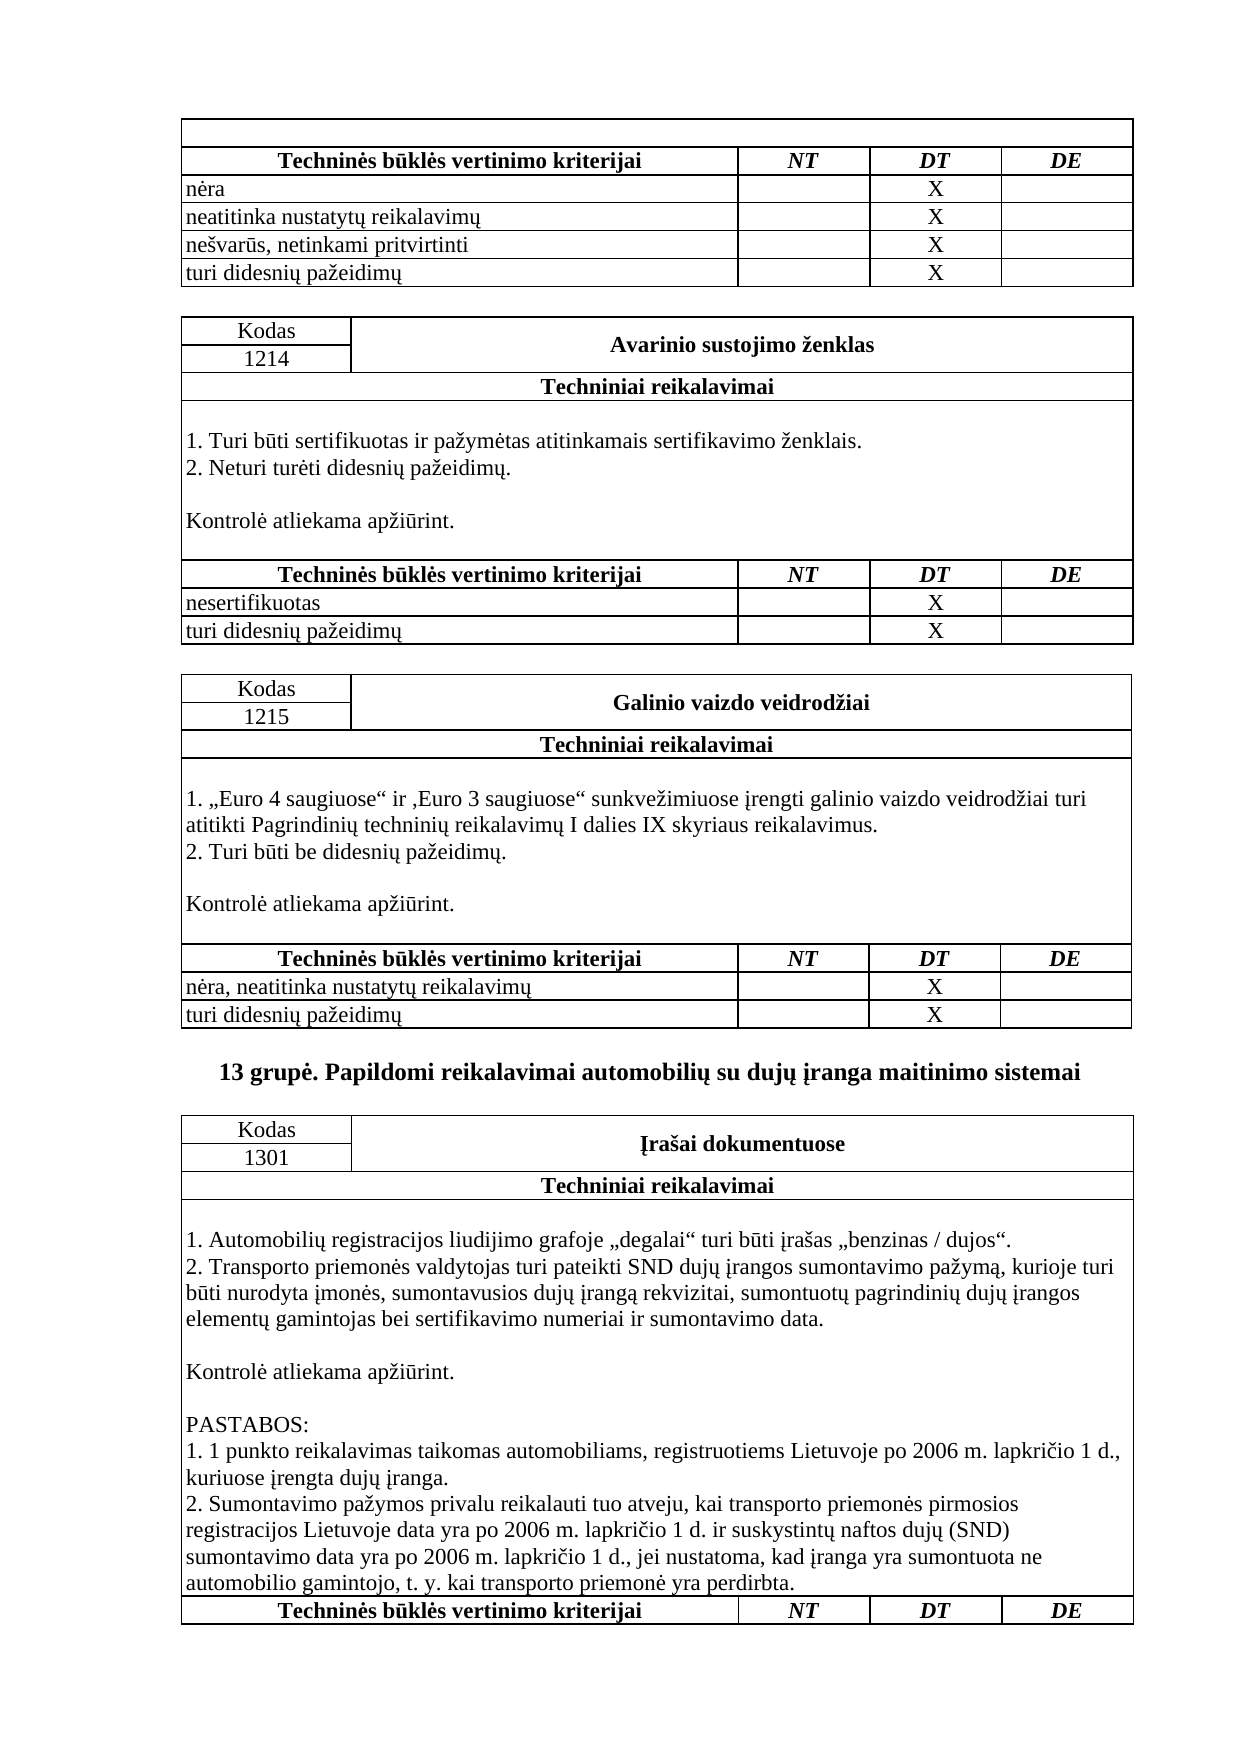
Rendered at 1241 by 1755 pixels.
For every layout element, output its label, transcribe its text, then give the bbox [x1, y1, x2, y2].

table_header Galinio vaizdo veidrodžiai [352, 675, 1131, 729]
table_cell [1002, 203, 1132, 230]
table_cell 1215 [182, 703, 350, 729]
table_cell 1. Turi būti sertifikuotas ir pažymėtas atitinkamais sertifikavimo ženklais. 2. Neturi turėti didesnių pažeidimų. Kontrolė atliekama apžiūrint. [182, 401, 1132, 559]
table_cell Techninės būklės vertinimo kriterijai [182, 1597, 738, 1623]
table_cell [1002, 231, 1132, 258]
table_cell DT [871, 148, 1001, 174]
table_cell neatitinka nustatytų reikalavimų [182, 203, 737, 230]
table_cell [1002, 589, 1132, 615]
table_cell 1. „Euro 4 saugiuose“ ir ,Euro 3 saugiuose“ sunkvežimiuose įrengti galinio vaizdo veidrodžiai turi atitikti Pagrindinių techninių reikalavimų I dalies IX skyriaus reikalavimus. 2. Turi būti be didesnių pažeidimų. Kontrolė atliekama apžiūrint. [182, 759, 1131, 943]
table_cell turi didesnių pažeidimų [182, 259, 737, 286]
table_cell DE [1002, 561, 1132, 587]
table_cell [1002, 176, 1132, 202]
table_cell Techninės būklės vertinimo kriterijai [182, 945, 737, 971]
table_cell X [871, 589, 1001, 615]
table_header Kodas [182, 318, 350, 344]
table_cell [1002, 617, 1132, 643]
table_cell nesertifikuotas [182, 589, 737, 615]
table_cell 1. Automobilių registracijos liudijimo grafoje „degalai“ turi būti įrašas „benzinas / dujos“. 2. Transporto priemonės valdytojas turi pateikti SND dujų įrangos sumontavimo pažymą, kurioje turi būti nurodyta įmonės, sumontavusios dujų įrangą rekvizitai, sumontuotų pagrindinių dujų įrangos elementų gamintojas bei sertifikavimo numeriai ir sumontavimo data. Kontrolė atliekama apžiūrint. PASTABOS: 1. 1 punkto reikalavimas taikomas automobiliams, registruotiems Lietuvoje po 2006 m. lapkričio 1 d., kuriuose įrengta dujų įranga. 2. Sumontavimo pažymos privalu reikalauti tuo atveju, kai transporto priemonės pirmosios registracijos Lietuvoje data yra po 2006 m. lapkričio 1 d. ir suskystintų naftos dujų (SND) sumontavimo data yra po 2006 m. lapkričio 1 d., jei nustatoma, kad įranga yra sumontuota ne automobilio gamintojo, t. y. kai transporto priemonė yra perdirbta. [182, 1200, 1133, 1595]
table_cell [739, 1001, 868, 1027]
table_cell Techniniai reikalavimai [182, 731, 1131, 757]
text 13 grupė. Papildomi reikalavimai automobilių su dujų įranga maitinimo sistemai [177, 1057, 1122, 1086]
table_cell Techniniai reikalavimai [182, 373, 1132, 400]
table_cell turi didesnių pažeidimų [182, 617, 737, 643]
table_header Avarinio sustojimo ženklas [352, 318, 1132, 372]
table_cell 1301 [182, 1144, 351, 1171]
table_header Įrašai dokumentuose [352, 1116, 1133, 1171]
table_cell NT [739, 1597, 869, 1623]
table_cell NT [739, 148, 869, 174]
table_cell [739, 231, 869, 258]
table_cell X [870, 973, 1000, 999]
table_cell X [871, 176, 1001, 202]
table_cell DE [1001, 945, 1131, 971]
table_cell NT [739, 561, 869, 587]
table_cell [739, 176, 869, 202]
table_cell [739, 259, 869, 286]
table_header Kodas [182, 675, 350, 701]
table_cell Techninės būklės vertinimo kriterijai [182, 561, 737, 587]
table_cell nešvarūs, netinkami pritvirtinti [182, 231, 737, 258]
table_cell DE [1002, 148, 1132, 174]
table_cell X [871, 203, 1001, 230]
table_cell nėra [182, 176, 737, 202]
table_cell [739, 617, 869, 643]
table_cell Techniniai reikalavimai [182, 1172, 1133, 1198]
table_cell [1001, 973, 1131, 999]
table_cell [182, 120, 1132, 146]
table_cell [739, 203, 869, 230]
table_header Kodas [182, 1116, 351, 1143]
table_cell [739, 973, 868, 999]
table_cell [1002, 259, 1132, 286]
table_cell X [871, 231, 1001, 258]
table_cell X [871, 259, 1001, 286]
table_cell turi didesnių pažeidimų [182, 1001, 737, 1027]
table_cell DT [871, 561, 1001, 587]
table_cell NT [739, 945, 868, 971]
table_cell [739, 589, 869, 615]
table_cell X [870, 1001, 1000, 1027]
table_cell DE [1003, 1597, 1133, 1623]
table_cell 1214 [182, 346, 350, 372]
table_cell nėra, neatitinka nustatytų reikalavimų [182, 973, 737, 999]
table_cell [1001, 1001, 1131, 1027]
table_cell X [871, 617, 1001, 643]
table_cell DT [870, 945, 1000, 971]
table_cell Techninės būklės vertinimo kriterijai [182, 148, 737, 174]
table_cell DT [871, 1597, 1001, 1623]
